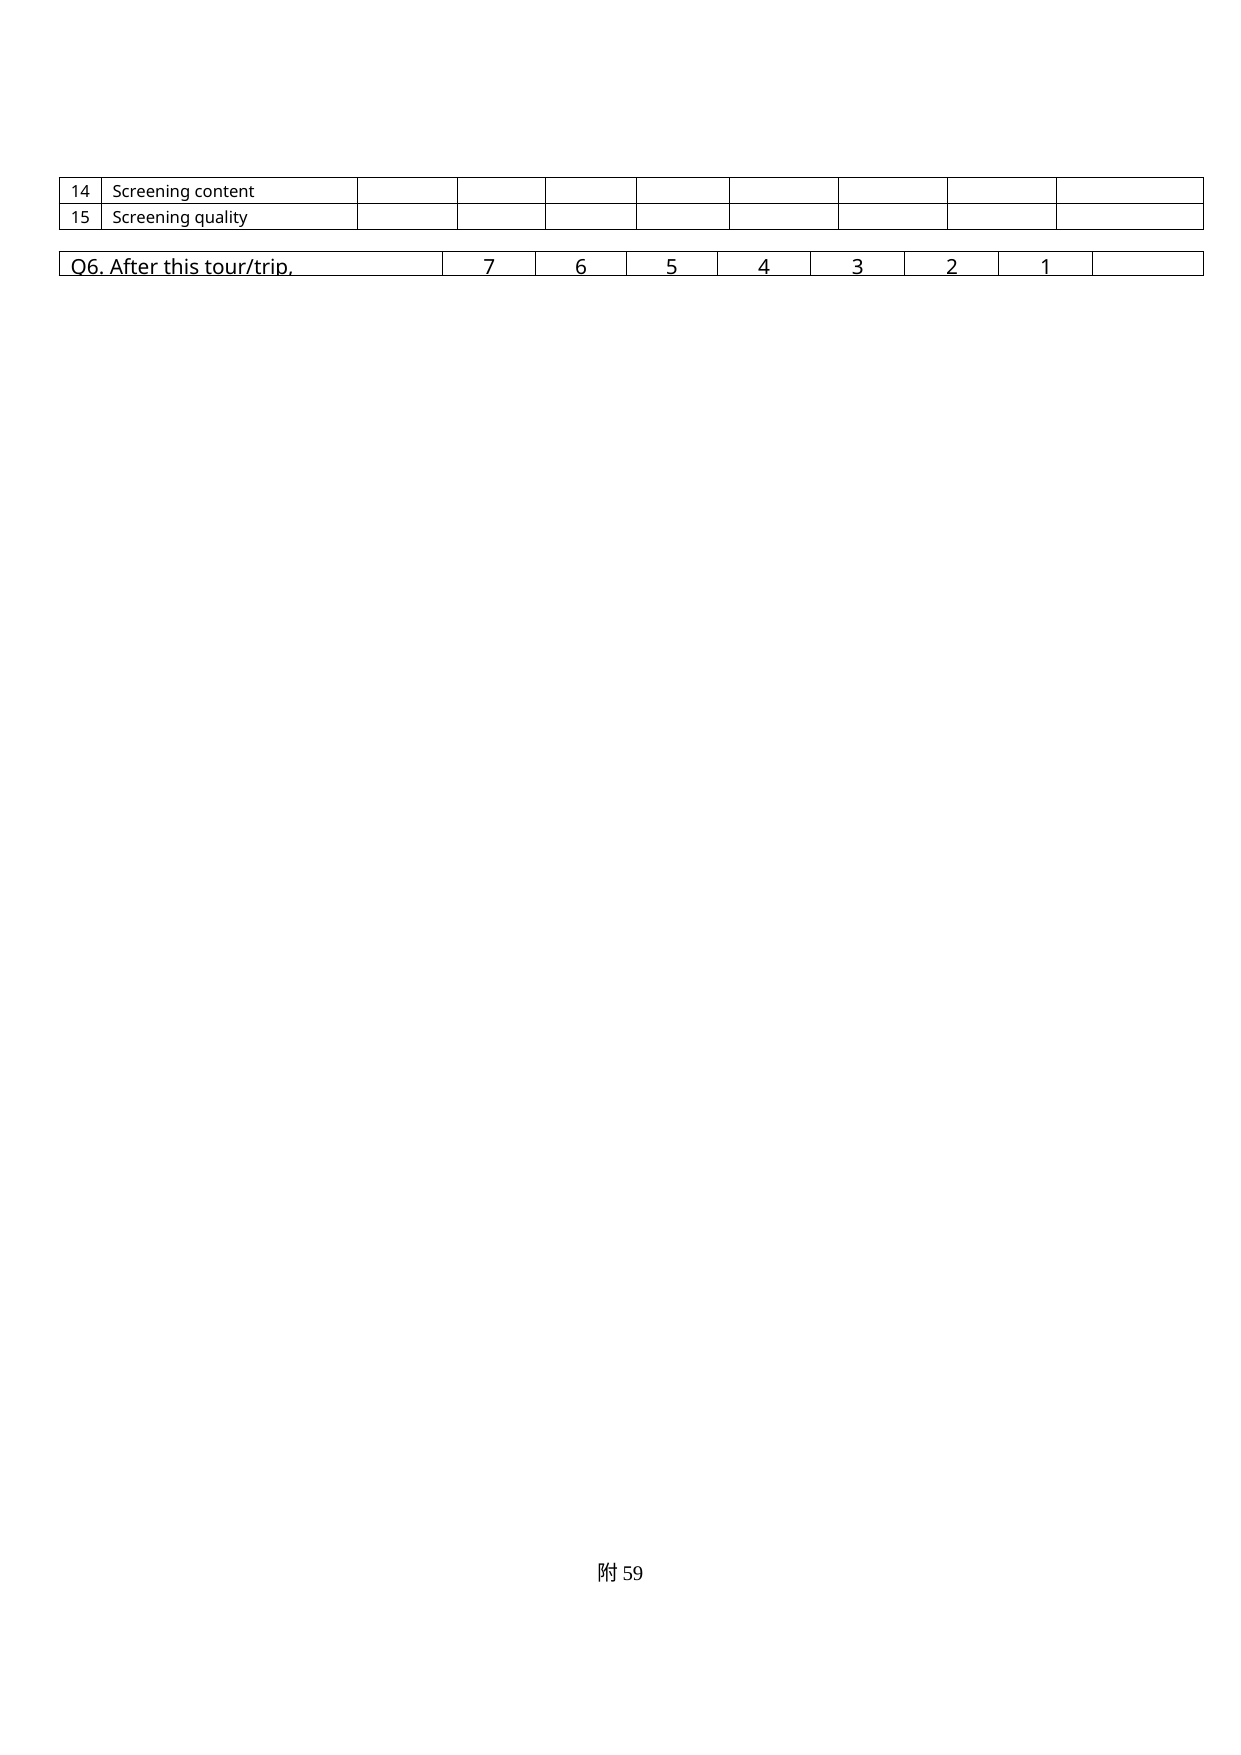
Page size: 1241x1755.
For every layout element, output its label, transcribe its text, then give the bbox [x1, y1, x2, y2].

table_header 4 [718, 252, 810, 275]
table_cell [730, 204, 838, 229]
table_cell [839, 178, 947, 203]
table_cell [730, 178, 838, 203]
table_cell [637, 204, 729, 229]
table_cell [1057, 178, 1203, 203]
table_header [1093, 252, 1203, 275]
table_header 5 [627, 252, 717, 275]
table_cell [546, 178, 636, 203]
table_cell 15 [60, 204, 101, 229]
table_header 1 [999, 252, 1092, 275]
table_cell [637, 178, 729, 203]
table_cell Screening quality [102, 204, 357, 229]
table_header 3 [811, 252, 904, 275]
table_header Q6. After this tour/trip, [60, 252, 442, 275]
table_cell [458, 204, 545, 229]
table_cell [1057, 204, 1203, 229]
table_cell [358, 204, 457, 229]
table_header 6 [536, 252, 626, 275]
table_cell Screening content [102, 178, 357, 203]
table_cell [948, 204, 1056, 229]
table_header 2 [905, 252, 998, 275]
table_cell [546, 204, 636, 229]
table_cell [458, 178, 545, 203]
table_cell [948, 178, 1056, 203]
table_cell [839, 204, 947, 229]
table_header 7 [443, 252, 535, 275]
table_cell [358, 178, 457, 203]
table_cell 14 [60, 178, 101, 203]
